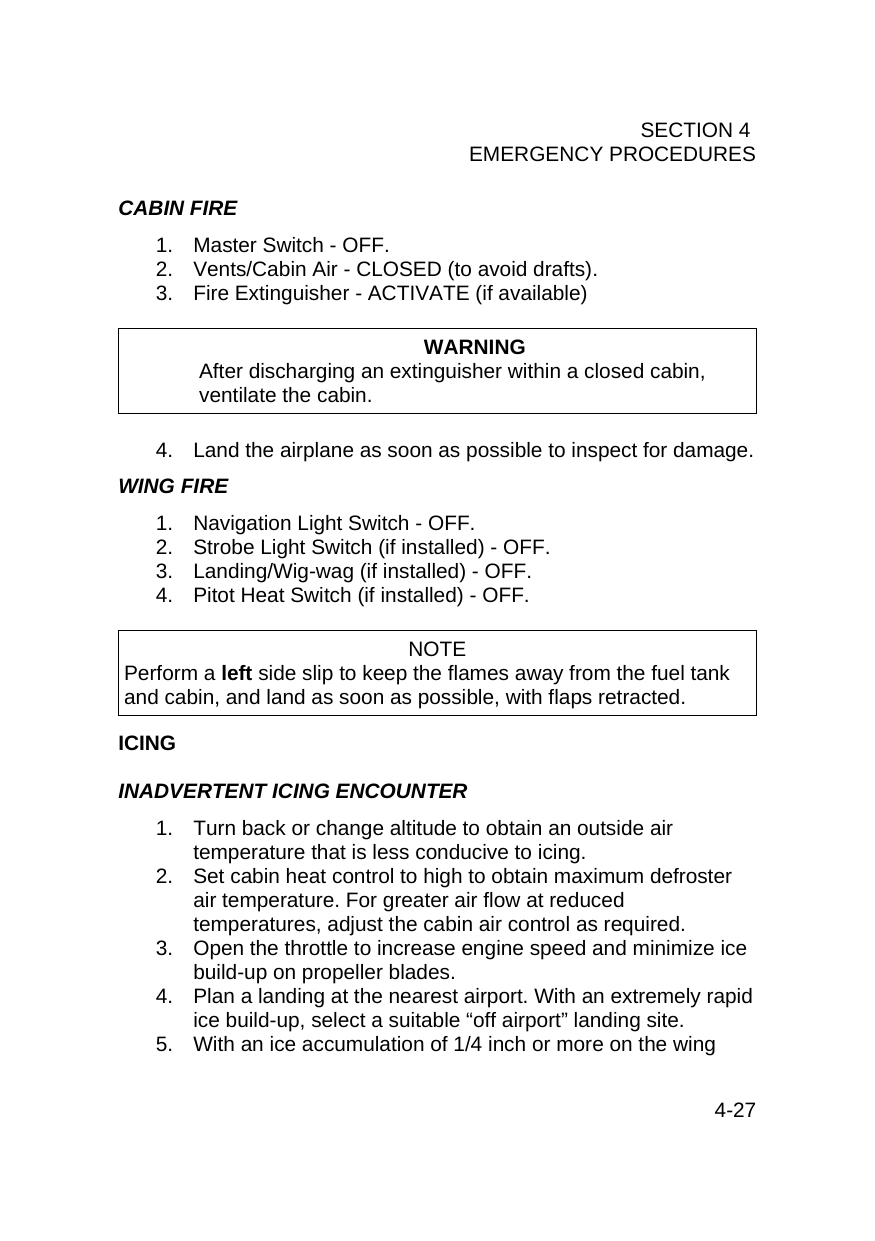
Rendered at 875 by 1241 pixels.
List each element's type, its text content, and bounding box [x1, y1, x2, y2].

table_header NOTE Perform a left side slip to keep the flames away from the fuel tank and cabin, and land as soon as possible, with flaps retracted. [119, 631, 756, 715]
list Turn back or change altitude to obtain an outside air temperature that is less conducive to icing. [156, 816, 756, 864]
subtitle WING FIRE [118, 474, 756, 498]
list Landing/Wig-wag (if installed) - OFF. [156, 558, 756, 582]
list Pitot Heat Switch (if installed) - OFF. [156, 582, 756, 606]
subtitle ICING [118, 730, 756, 754]
list Open the throttle to increase engine speed and minimize ice build-up on propeller blades. [156, 936, 756, 983]
list Vents/Cabin Air - CLOSED (to avoid drafts). [156, 256, 756, 280]
subtitle CABIN FIRE [118, 196, 756, 220]
table_header WARNING After discharging an extinguisher within a closed cabin, ventilate the cabin. [119, 329, 756, 413]
list With an ice accumulation of 1/4 inch or more on the wing [156, 1031, 756, 1055]
list Set cabin heat control to high to obtain maximum defroster air temperature. For greater air flow at reduced temperatures, adjust the cabin air control as required. [156, 864, 756, 936]
list Fire Extinguisher - ACTIVATE (if available) [156, 280, 756, 304]
list Land the airplane as soon as possible to inspect for damage. [156, 438, 756, 462]
subtitle INADVERTENT ICING ENCOUNTER [118, 779, 756, 803]
list Master Switch - OFF. [156, 232, 756, 256]
list Plan a landing at the nearest airport. With an extremely rapid ice build-up, select a suitable “off airport” landing site. [156, 983, 756, 1031]
list Strobe Light Switch (if installed) - OFF. [156, 534, 756, 558]
list Navigation Light Switch - OFF. [156, 511, 756, 534]
